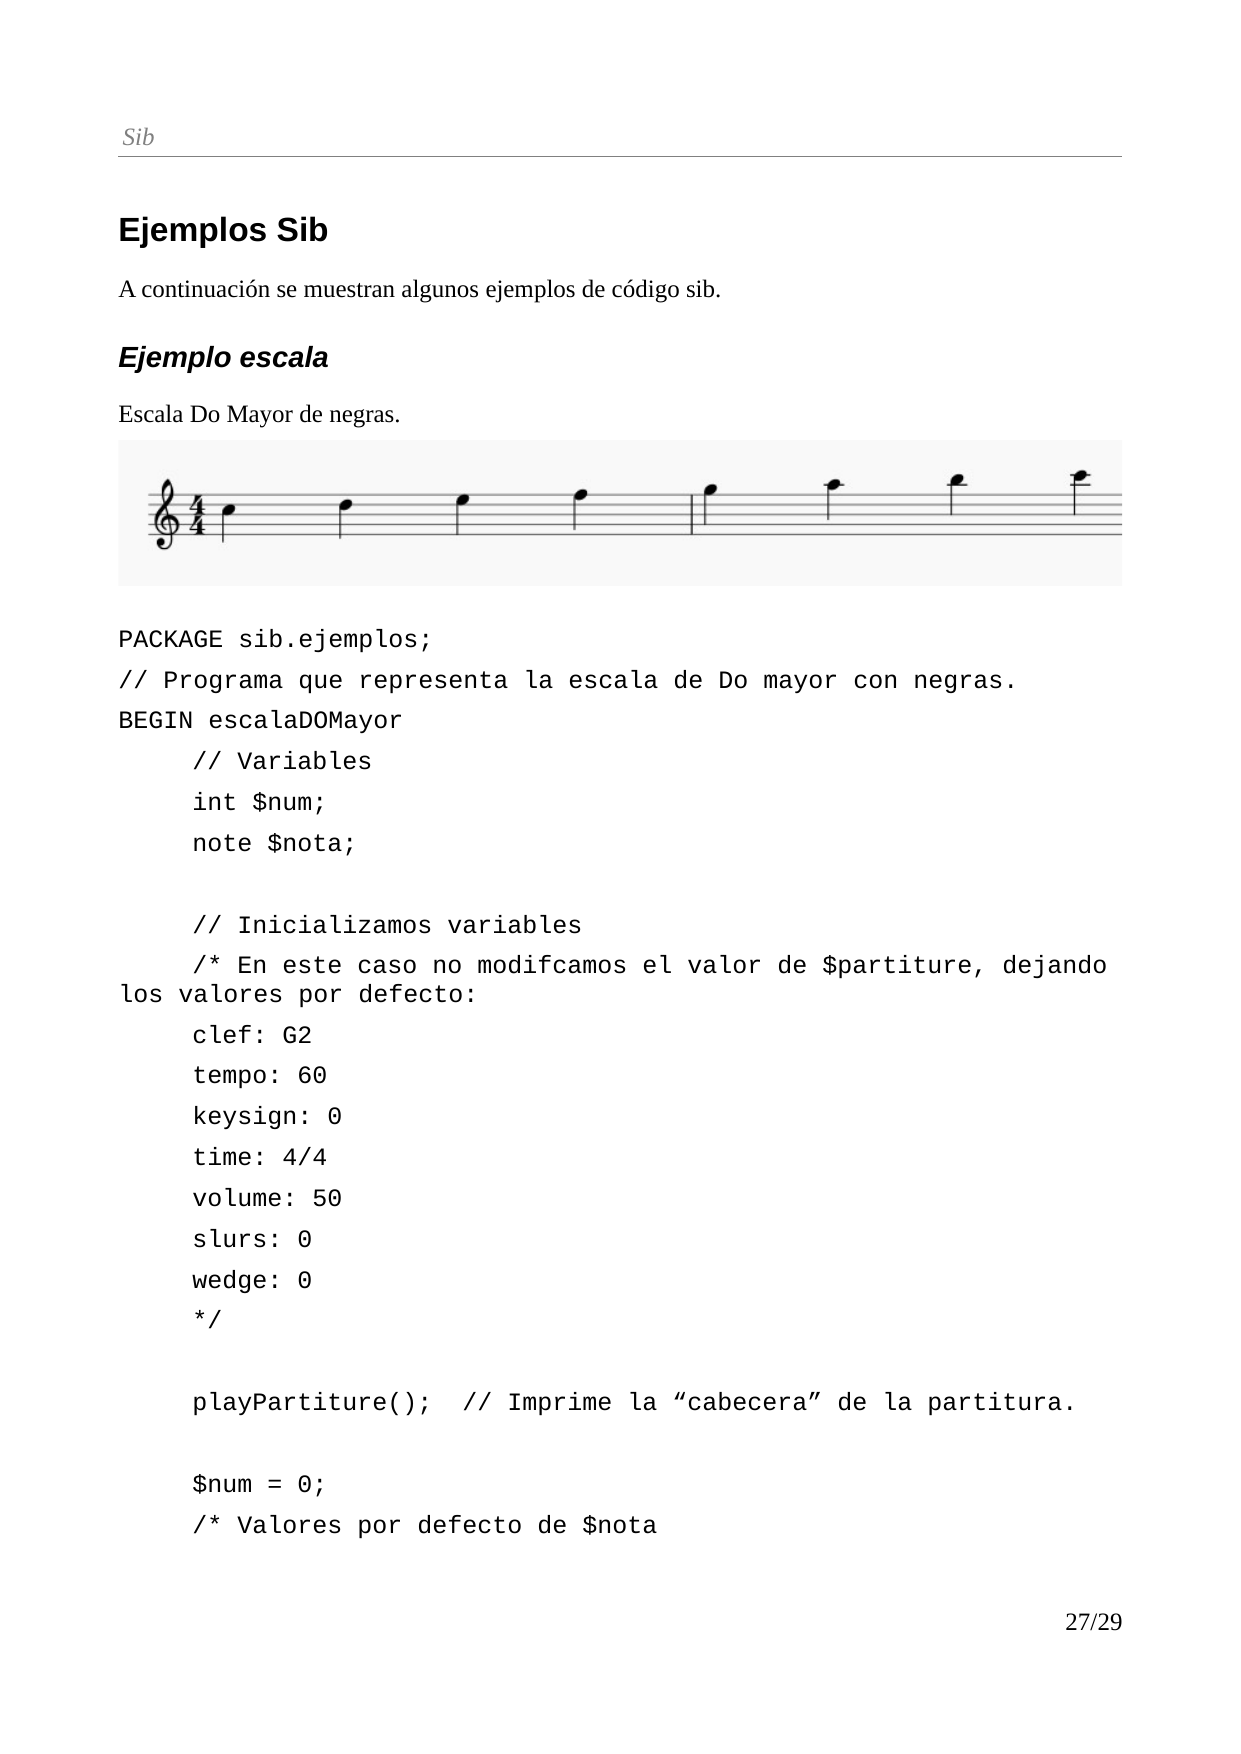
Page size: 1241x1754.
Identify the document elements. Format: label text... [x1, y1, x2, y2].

text // Programa que representa la escala de Do mayor con negras. [118, 667, 1122, 696]
text playPartiture(); // Imprime la “cabecera” de la partitura. [118, 1390, 1122, 1418]
subtitle Ejemplos Sib [118, 210, 1122, 249]
text PACKAGE sib.ejemplos; [118, 626, 1122, 655]
text wedge: 0 [118, 1267, 1122, 1296]
text tempo: 60 [118, 1063, 1122, 1091]
text note $nota; [118, 831, 1122, 859]
text clef: G2 [118, 1022, 1122, 1051]
text slurs: 0 [118, 1226, 1122, 1255]
text BEGIN escalaDOMayor [118, 708, 1122, 736]
text Escala Do Mayor de negras. [118, 399, 1122, 427]
text /* Valores por defecto de $nota [118, 1512, 1122, 1541]
text // Variables [118, 749, 1122, 777]
text int $num; [118, 790, 1122, 818]
picture [118, 440, 1123, 586]
text volume: 50 [118, 1186, 1122, 1214]
text $num = 0; [118, 1471, 1122, 1500]
text // Inicializamos variables [118, 912, 1122, 941]
text time: 4/4 [118, 1145, 1122, 1173]
text A continuación se muestran algunos ejemplos de código sib. [118, 274, 1122, 303]
text keysign: 0 [118, 1104, 1122, 1132]
text */ [118, 1308, 1122, 1336]
text /* En este caso no modifcamos el valor de $partiture, dejando los valores por defecto: [118, 953, 1122, 1010]
subtitle Ejemplo escala [118, 340, 1122, 374]
